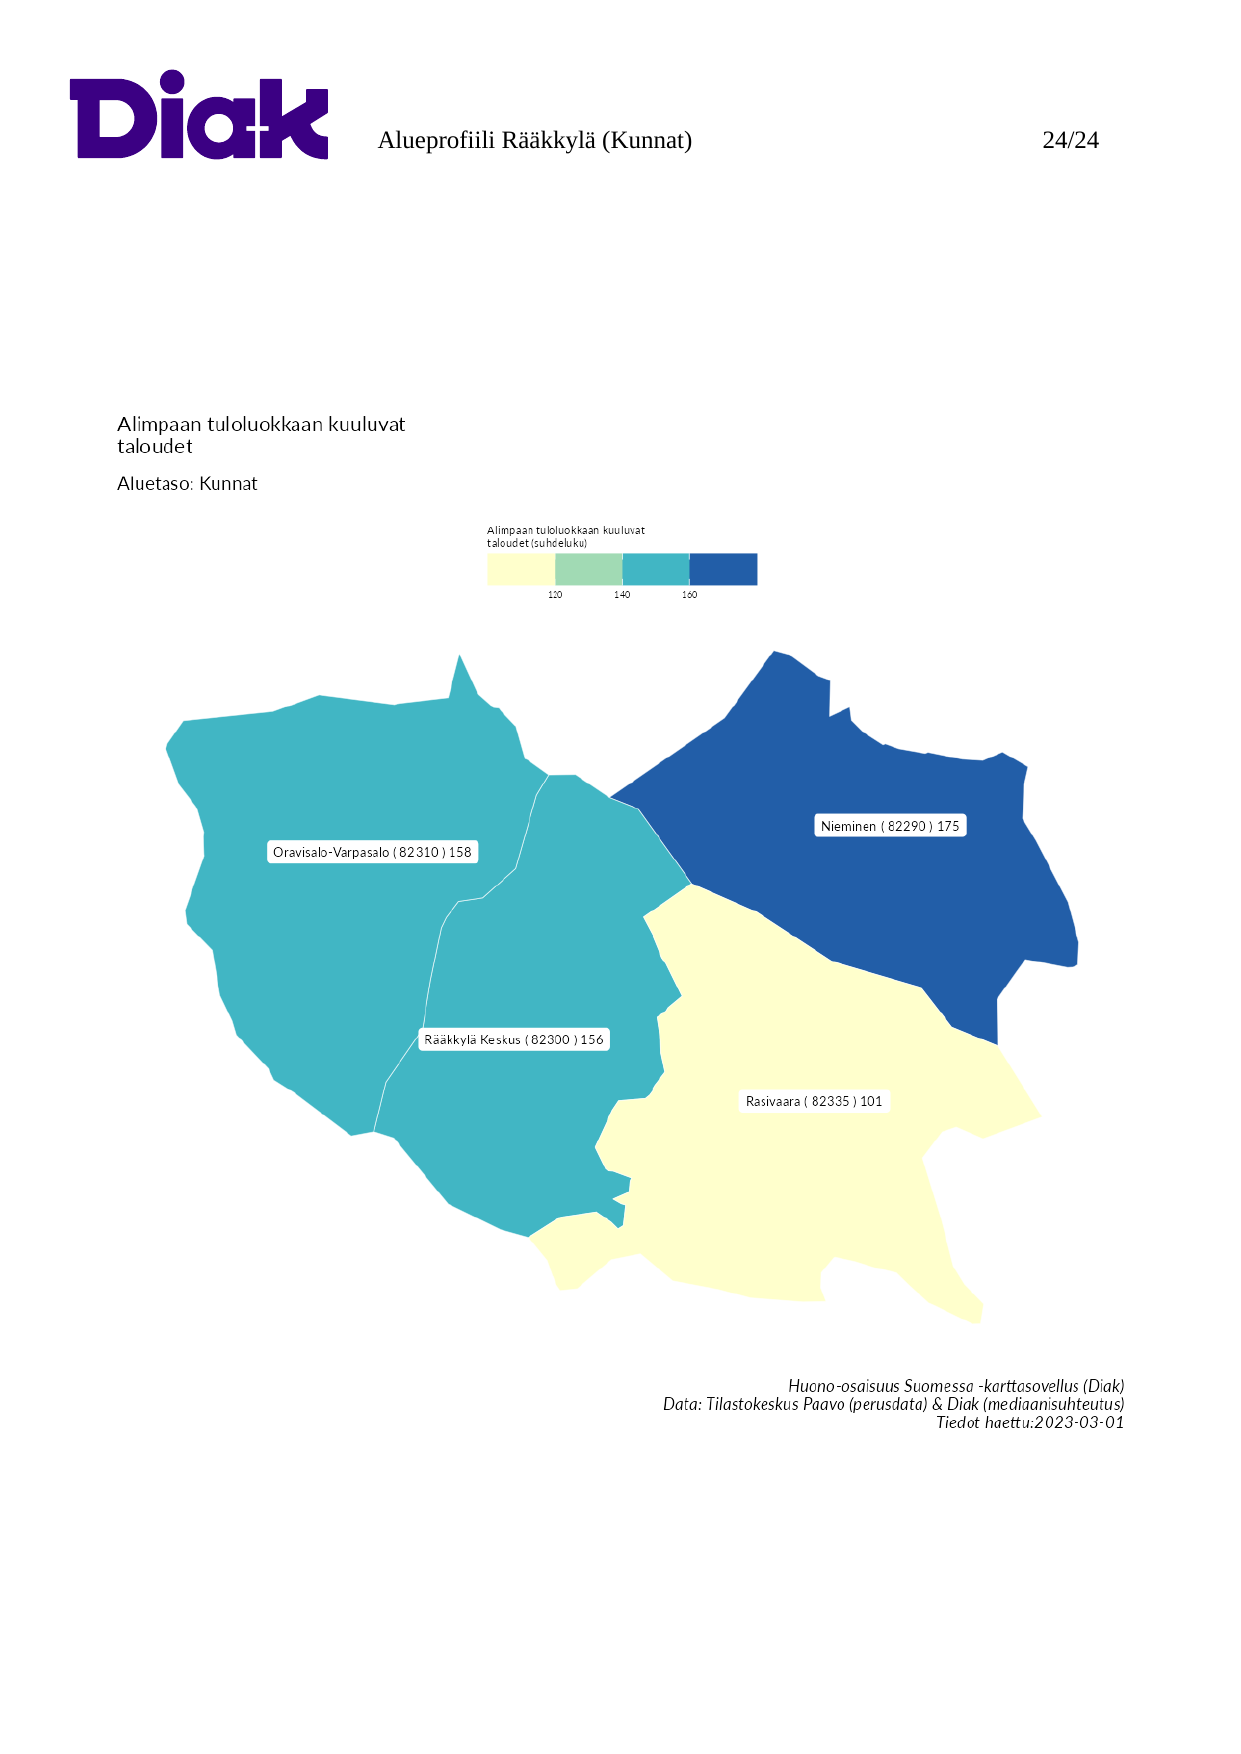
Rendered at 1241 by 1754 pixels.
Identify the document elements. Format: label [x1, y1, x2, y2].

picture [61, 196, 1179, 1651]
